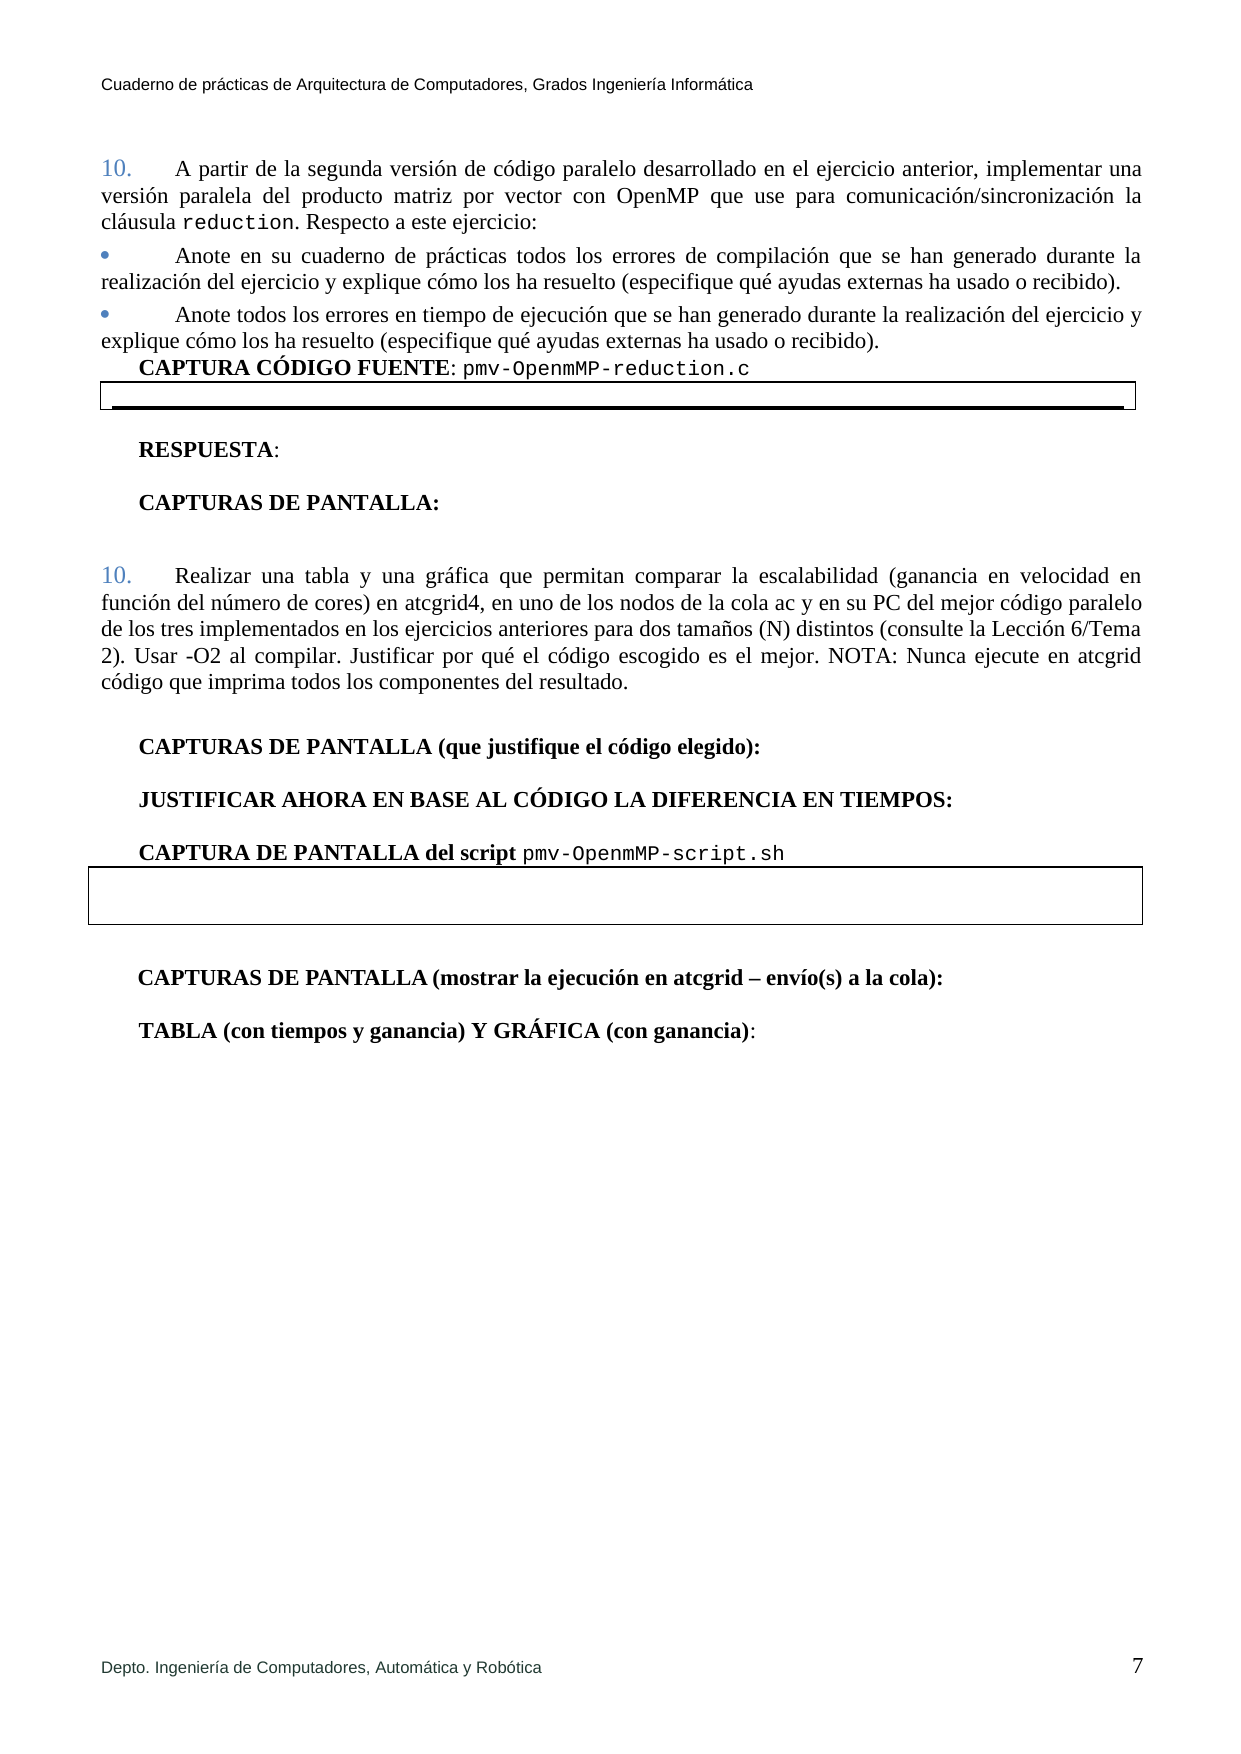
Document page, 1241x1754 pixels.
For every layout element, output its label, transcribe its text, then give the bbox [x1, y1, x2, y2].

table_header [101, 383, 1135, 409]
text CAPTURA DE PANTALLA del script pmv-OpenmMP-script.sh [138, 839, 1143, 866]
list A partir de la segunda versión de código paralelo desarrollado en el ejercicio anterior, implementar una versión paralela del producto matriz por vector con OpenMP que use para comunicación/sincronización la cláusula reduction. Respecto a este ejercicio: [101, 153, 1143, 236]
text CAPTURAS DE PANTALLA: [138, 489, 1143, 515]
text CAPTURAS DE PANTALLA (mostrar la ejecución en atcgrid – envío(s) a la cola): [101, 964, 1143, 991]
text CAPTURAS DE PANTALLA (que justifique el código elegido): [138, 733, 1143, 760]
list Anote todos los errores en tiempo de ejecución que se han generado durante la realización del ejercicio y explique cómo los ha resuelto (especifique qué ayudas externas ha usado o recibido). [101, 301, 1143, 354]
text JUSTIFICAR AHORA EN BASE AL CÓDIGO LA DIFERENCIA EN TIEMPOS: [138, 786, 1143, 812]
list Realizar una tabla y una gráfica que permitan comparar la escalabilidad (ganancia en velocidad en función del número de cores) en atcgrid4, en uno de los nodos de la cola ac y en su PC del mejor código paralelo de los tres implementados en los ejercicios anteriores para dos tamaños (N) distintos (consulte la Lección 6/Tema 2). Usar -O2 al compilar. Justificar por qué el código escogido es el mejor. NOTA: Nunca ejecute en atcgrid código que imprima todos los componentes del resultado. [101, 560, 1143, 694]
table_header [89, 868, 1142, 924]
text TABLA (con tiempos y ganancia) Y GRÁFICA (con ganancia): [138, 1017, 1143, 1043]
text RESPUESTA: [138, 436, 1143, 463]
list Anote en su cuaderno de prácticas todos los errores de compilación que se han generado durante la realización del ejercicio y explique cómo los ha resuelto (especifique qué ayudas externas ha usado o recibido). [101, 242, 1143, 295]
text CAPTURA CÓDIGO FUENTE: pmv-OpenmMP-reduction.c [138, 354, 1143, 381]
